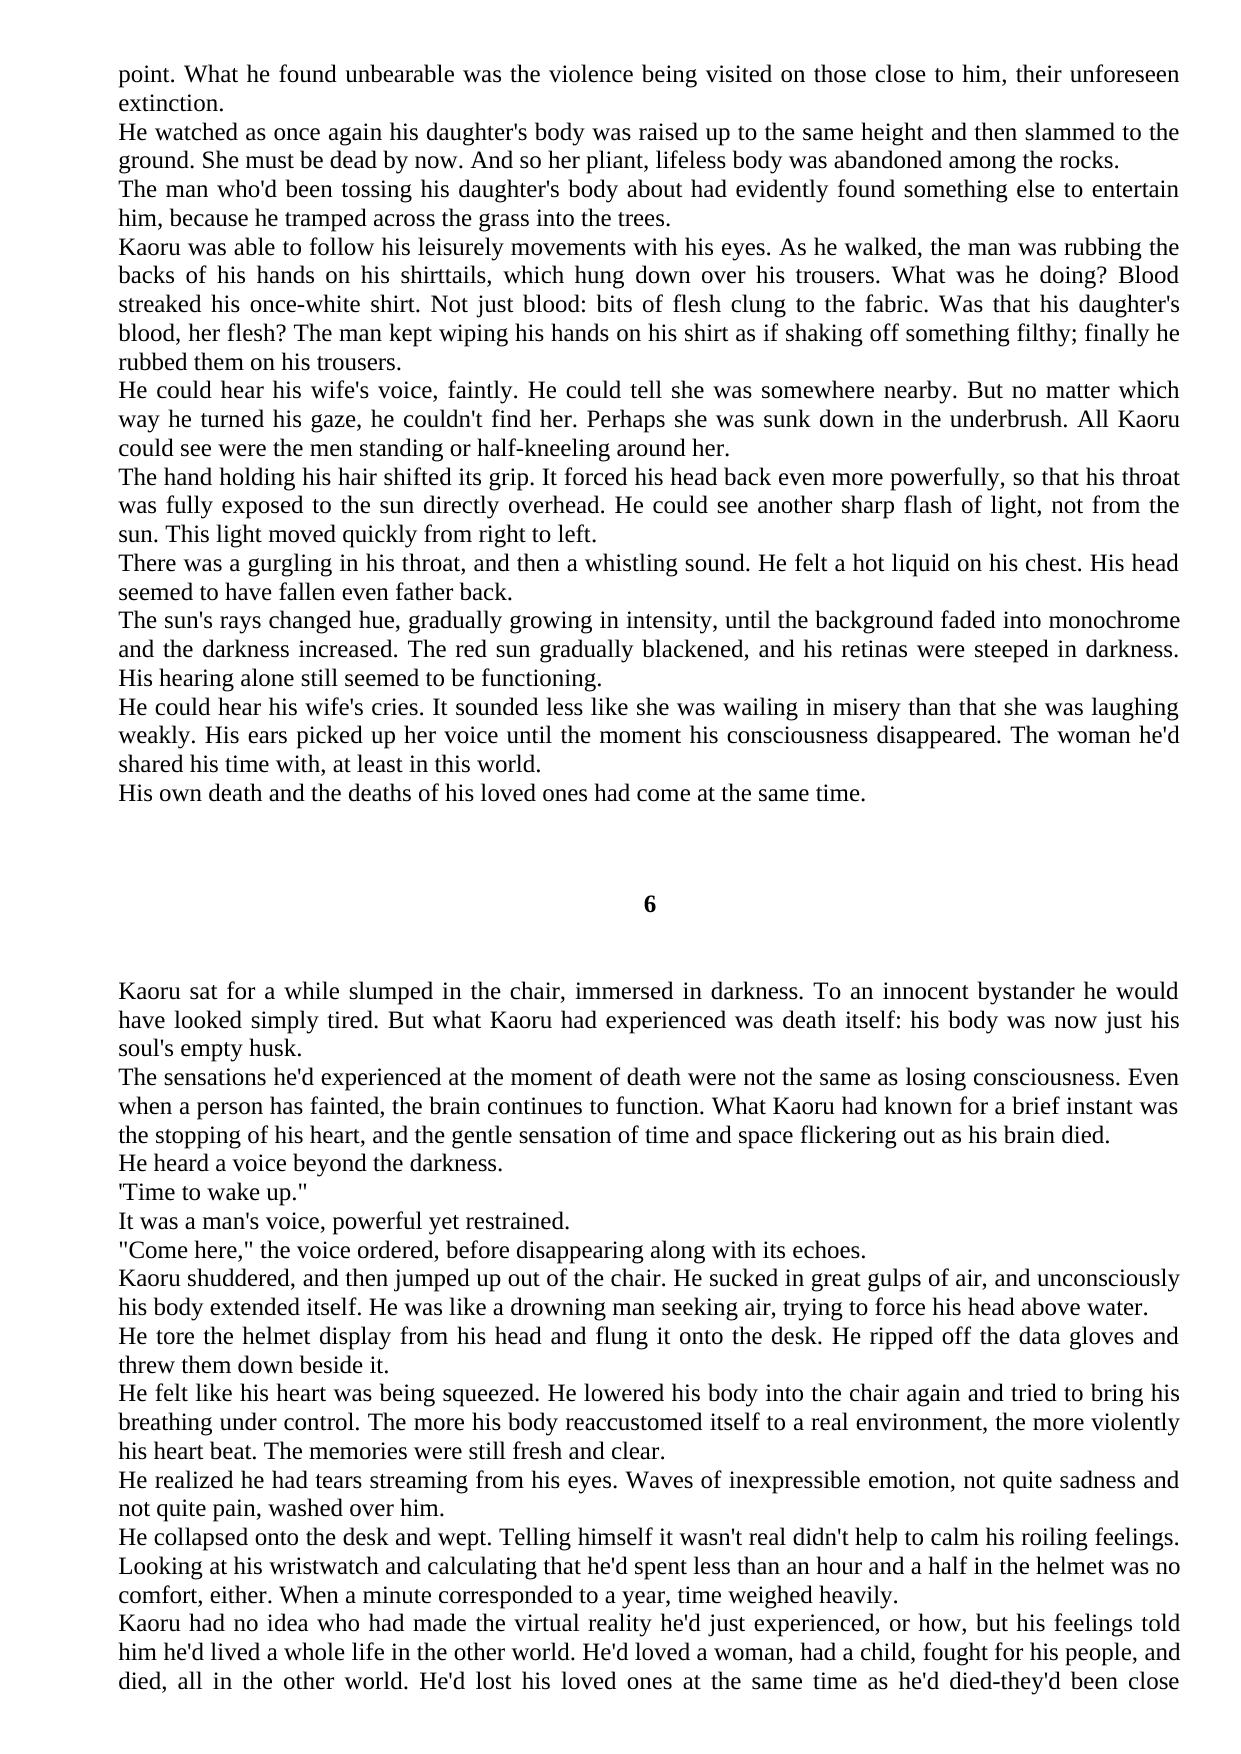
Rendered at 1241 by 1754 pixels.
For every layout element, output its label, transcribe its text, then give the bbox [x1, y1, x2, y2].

text He could hear his wife's cries. It sounded less like she was wailing in misery than that she was laughing weakly. His ears picked up her voice until the moment his consciousness disappeared. The woman he'd shared his time with, at least in this world. [118, 692, 1181, 778]
text He felt like his heart was being squeezed. He lowered his body into the chair again and tried to bring his breathing under control. The more his body reaccustomed itself to a real environment, the more violently his heart beat. The memories were still fresh and clear. [118, 1378, 1181, 1465]
text The man who'd been tossing his daughter's body about had evidently found something else to entertain him, because he tramped across the grass into the trees. [118, 174, 1181, 232]
text "Come here," the voice ordered, before disappearing along with its echoes. [118, 1235, 1181, 1263]
text It was a man's voice, powerful yet restrained. [118, 1206, 1181, 1235]
text He heard a voice beyond the darkness. [118, 1148, 1181, 1177]
text He collapsed onto the desk and wept. Telling himself it wasn't real didn't help to calm his roiling feelings. Looking at his wristwatch and calculating that he'd spent less than an hour and a half in the helmet was no comfort, either. When a minute corresponded to a year, time weighed heavily. [118, 1522, 1181, 1608]
text Kaoru sat for a while slumped in the chair, immersed in darkness. To an innocent bystander he would have looked simply tired. But what Kaoru had experienced was death itself: his body was now just his soul's empty husk. [118, 976, 1181, 1062]
text He watched as once again his daughter's body was raised up to the same height and then slammed to the ground. She must be dead by now. And so her pliant, lifeless body was abandoned among the rocks. [118, 117, 1181, 174]
text There was a gurgling in his throat, and then a whistling sound. He felt a hot liquid on his chest. His head seemed to have fallen even father back. [118, 548, 1181, 605]
text The sensations he'd experienced at the moment of death were not the same as losing consciousness. Even when a person has fainted, the brain continues to function. What Kaoru had known for a brief instant was the stopping of his heart, and the gentle sensation of time and space flickering out as his brain died. [118, 1062, 1181, 1148]
text Kaoru had no idea who had made the virtual reality he'd just experienced, or how, but his feelings told him he'd lived a whole life in the other world. He'd loved a woman, had a child, fought for his people, and died, all in the other world. He'd lost his loved ones at the same time as he'd died-they'd been close [118, 1608, 1181, 1695]
text point. What he found unbearable was the violence being visited on those close to him, their unforeseen extinction. [118, 59, 1181, 117]
text He could hear his wife's voice, faintly. He could tell she was somewhere nearby. But no matter which way he turned his gaze, he couldn't find her. Perhaps she was sunk down in the underbrush. All Kaoru could see were the men standing or half-kneeling around her. [118, 375, 1181, 462]
text The hand holding his hair shifted its grip. It forced his head back even more powerfully, so that his throat was fully exposed to the sun directly overhead. He could see another sharp flash of light, not from the sun. This light moved quickly from right to left. [118, 462, 1181, 548]
text 'Time to wake up." [118, 1177, 1181, 1206]
text He tore the helmet display from his head and flung it onto the desk. He ripped off the data gloves and threw them down beside it. [118, 1321, 1181, 1378]
text The sun's rays changed hue, gradually growing in intensity, until the background faded into monochrome and the darkness increased. The red sun gradually blackened, and his retinas were steeped in darkness. His hearing alone still seemed to be functioning. [118, 605, 1181, 692]
text He realized he had tears streaming from his eyes. Waves of inexpressible emotion, not quite sadness and not quite pain, washed over him. [118, 1465, 1181, 1522]
subtitle 6 [118, 889, 1181, 918]
text Kaoru shuddered, and then jumped up out of the chair. He sucked in great gulps of air, and unconsciously his body extended itself. He was like a drowning man seeking air, trying to force his head above water. [118, 1263, 1181, 1321]
text His own death and the deaths of his loved ones had come at the same time. [118, 778, 1181, 807]
text Kaoru was able to follow his leisurely movements with his eyes. As he walked, the man was rubbing the backs of his hands on his shirttails, which hung down over his trousers. What was he doing? Blood streaked his once-white shirt. Not just blood: bits of flesh clung to the fabric. Was that his daughter's blood, her flesh? The man kept wiping his hands on his shirt as if shaking off something filthy; finally he rubbed them on his trousers. [118, 232, 1181, 375]
